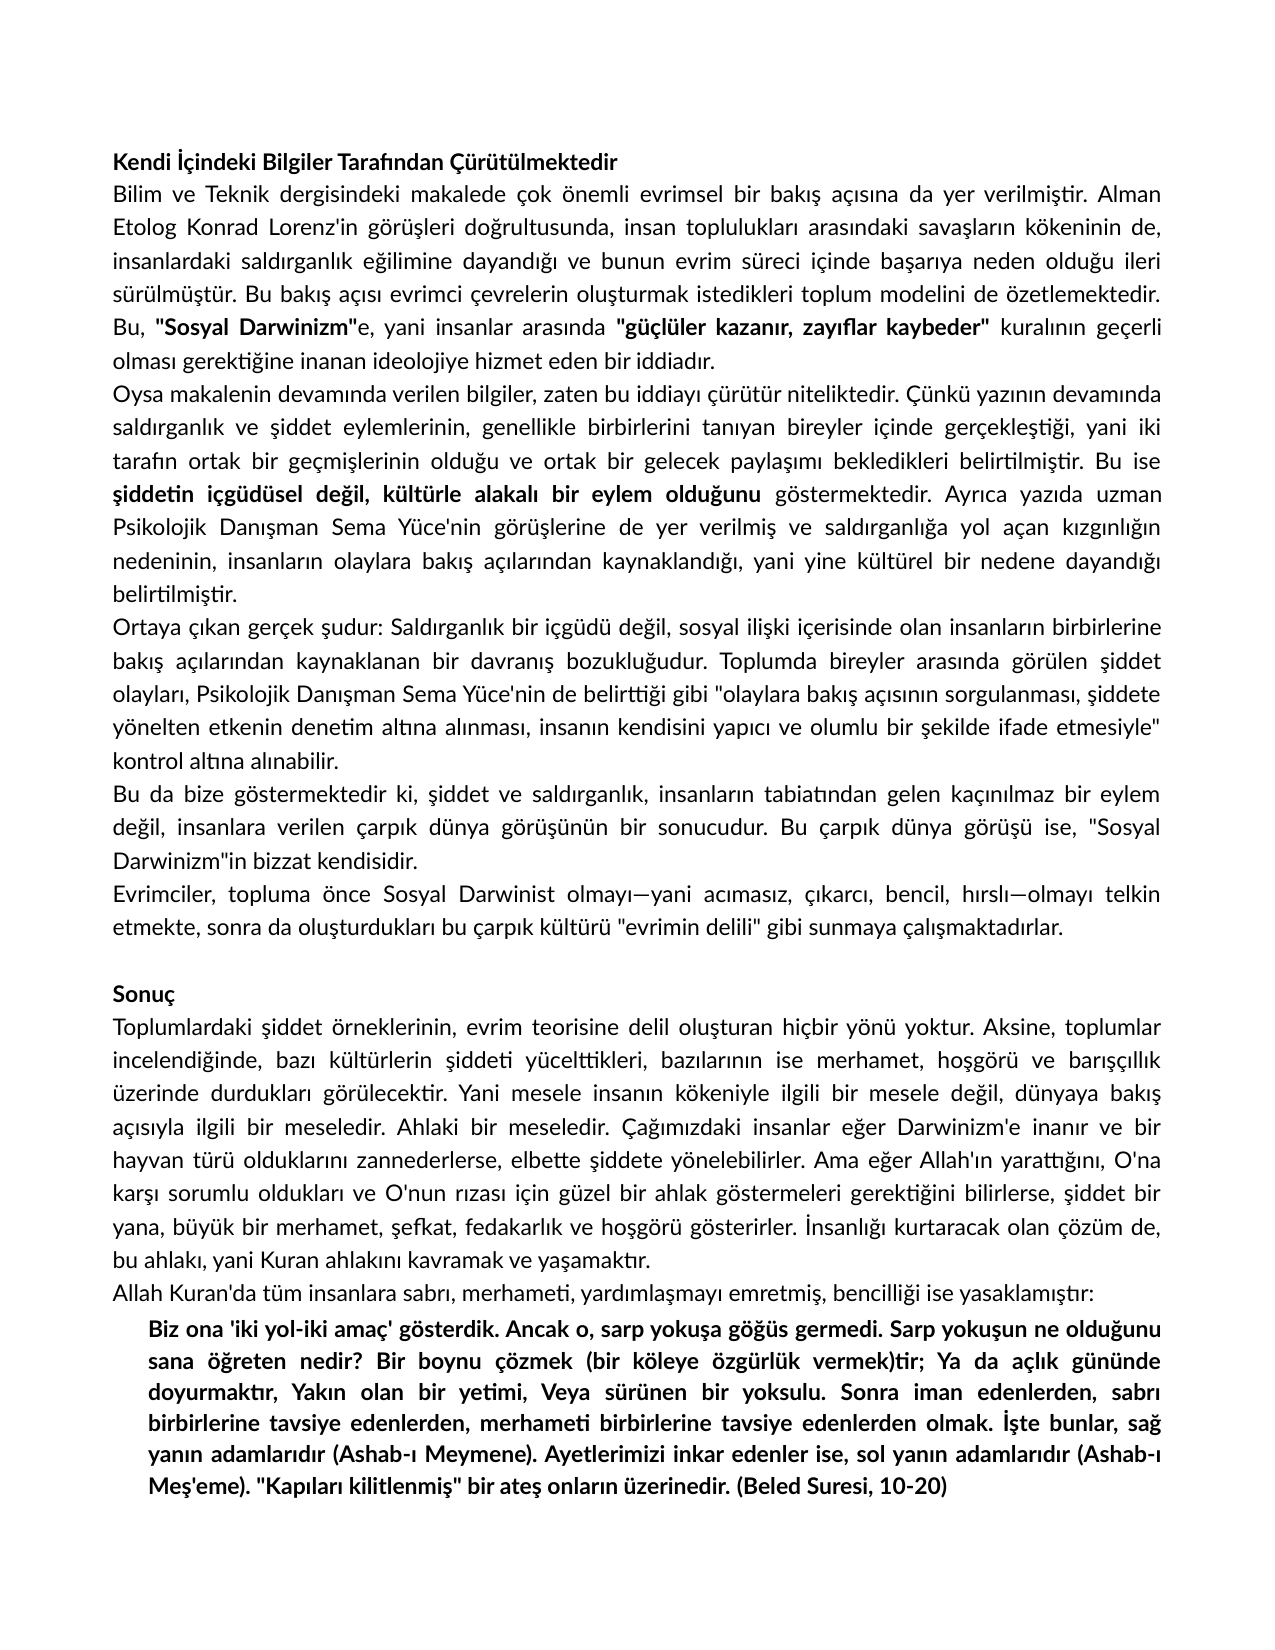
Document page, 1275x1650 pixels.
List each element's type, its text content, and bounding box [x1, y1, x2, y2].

text Toplumlardaki şiddet örneklerinin, evrim teorisine delil oluşturan hiçbir yönü yoktur. Aksine, toplumlar incelendiğinde, bazı kültürlerin şiddeti yücelttikleri, bazılarının ise merhamet, hoşgörü ve barışçıllık üzerinde durdukları görülecektir. Yani mesele insanın kökeniyle ilgili bir mesele değil, dünyaya bakış açısıyla ilgili bir meseledir. Ahlaki bir meseledir. Çağımızdaki insanlar eğer Darwinizm'e inanır ve bir hayvan türü olduklarını zannederlerse, elbette şiddete yönelebilirler. Ama eğer Allah'ın yarattığını, O'na karşı sorumlu oldukları ve O'nun rızası için güzel bir ahlak göstermeleri gerektiğini bilirlerse, şiddet bir yana, büyük bir merhamet, şefkat, fedakarlık ve hoşgörü gösterirler. İnsanlığı kurtaracak olan çözüm de, bu ahlakı, yani Kuran ahlakını kavramak ve yaşamaktır. [112, 1008, 1162, 1275]
text Sonuç [112, 980, 1162, 1008]
text Kendi İçindeki Bilgiler Tarafından Çürütülmektedir [112, 148, 1162, 176]
text Bu da bize göstermektedir ki, şiddet ve saldırganlık, insanların tabiatından gelen kaçınılmaz bir eylem değil, insanlara verilen çarpık dünya görüşünün bir sonucudur. Bu çarpık dünya görüşü ise, "Sosyal Darwinizm"in bizzat kendisidir. [112, 776, 1162, 876]
text Evrimciler, topluma önce Sosyal Darwinist olmayı—yani acımasız, çıkarcı, bencil, hırslı—olmayı telkin etmekte, sonra da oluşturdukları bu çarpık kültürü "evrimin delili" gibi sunmaya çalışmaktadırlar. [112, 876, 1162, 942]
text Ortaya çıkan gerçek şudur: Saldırganlık bir içgüdü değil, sosyal ilişki içerisinde olan insanların birbirlerine bakış açılarından kaynaklanan bir davranış bozukluğudur. Toplumda bireyler arasında görülen şiddet olayları, Psikolojik Danışman Sema Yüce'nin de belirttiği gibi "olaylara bakış açısının sorgulanması, şiddete yönelten etkenin denetim altına alınması, insanın kendisini yapıcı ve olumlu bir şekilde ifade etmesiyle" kontrol altına alınabilir. [112, 609, 1162, 776]
text Allah Kuran'da tüm insanlara sabrı, merhameti, yardımlaşmayı emretmiş, bencilliği ise yasaklamıştır: [112, 1275, 1162, 1308]
text Oysa makalenin devamında verilen bilgiler, zaten bu iddiayı çürütür niteliktedir. Çünkü yazının devamında saldırganlık ve şiddet eylemlerinin, genellikle birbirlerini tanıyan bireyler içinde gerçekleştiği, yani iki tarafın ortak bir geçmişlerinin olduğu ve ortak bir gelecek paylaşımı bekledikleri belirtilmiştir. Bu ise şiddetin içgüdüsel değil, kültürle alakalı bir eylem olduğunu göstermektedir. Ayrıca yazıda uzman Psikolojik Danışman Sema Yüce'nin görüşlerine de yer verilmiş ve saldırganlığa yol açan kızgınlığın nedeninin, insanların olaylara bakış açılarından kaynaklandığı, yani yine kültürel bir nedene dayandığı belirtilmiştir. [112, 376, 1162, 609]
text Biz ona 'iki yol-iki amaç' gösterdik. Ancak o, sarp yokuşa göğüs germedi. Sarp yokuşun ne olduğunu sana öğreten nedir? Bir boynu çözmek (bir köleye özgürlük vermek)tir; Ya da açlık gününde doyurmaktır, Yakın olan bir yetimi, Veya sürünen bir yoksulu. Sonra iman edenlerden, sabrı birbirlerine tavsiye edenlerden, merhameti birbirlerine tavsiye edenlerden olmak. İşte bunlar, sağ yanın adamlarıdır (Ashab-ı Meymene). Ayetlerimizi inkar edenler ise, sol yanın adamlarıdır (Ashab-ı Meş'eme). "Kapıları kilitlenmiş" bir ateş onların üzerinedir. (Beled Suresi, 10-20) [148, 1313, 1162, 1500]
text Bilim ve Teknik dergisindeki makalede çok önemli evrimsel bir bakış açısına da yer verilmiştir. Alman Etolog Konrad Lorenz'in görüşleri doğrultusunda, insan toplulukları arasındaki savaşların kökeninin de, insanlardaki saldırganlık eğilimine dayandığı ve bunun evrim süreci içinde başarıya neden olduğu ileri sürülmüştür. Bu bakış açısı evrimci çevrelerin oluşturmak istedikleri toplum modelini de özetlemektedir. Bu, "Sosyal Darwinizm"e, yani insanlar arasında "güçlüler kazanır, zayıflar kaybeder" kuralının geçerli olması gerektiğine inanan ideolojiye hizmet eden bir iddiadır. [112, 176, 1162, 376]
